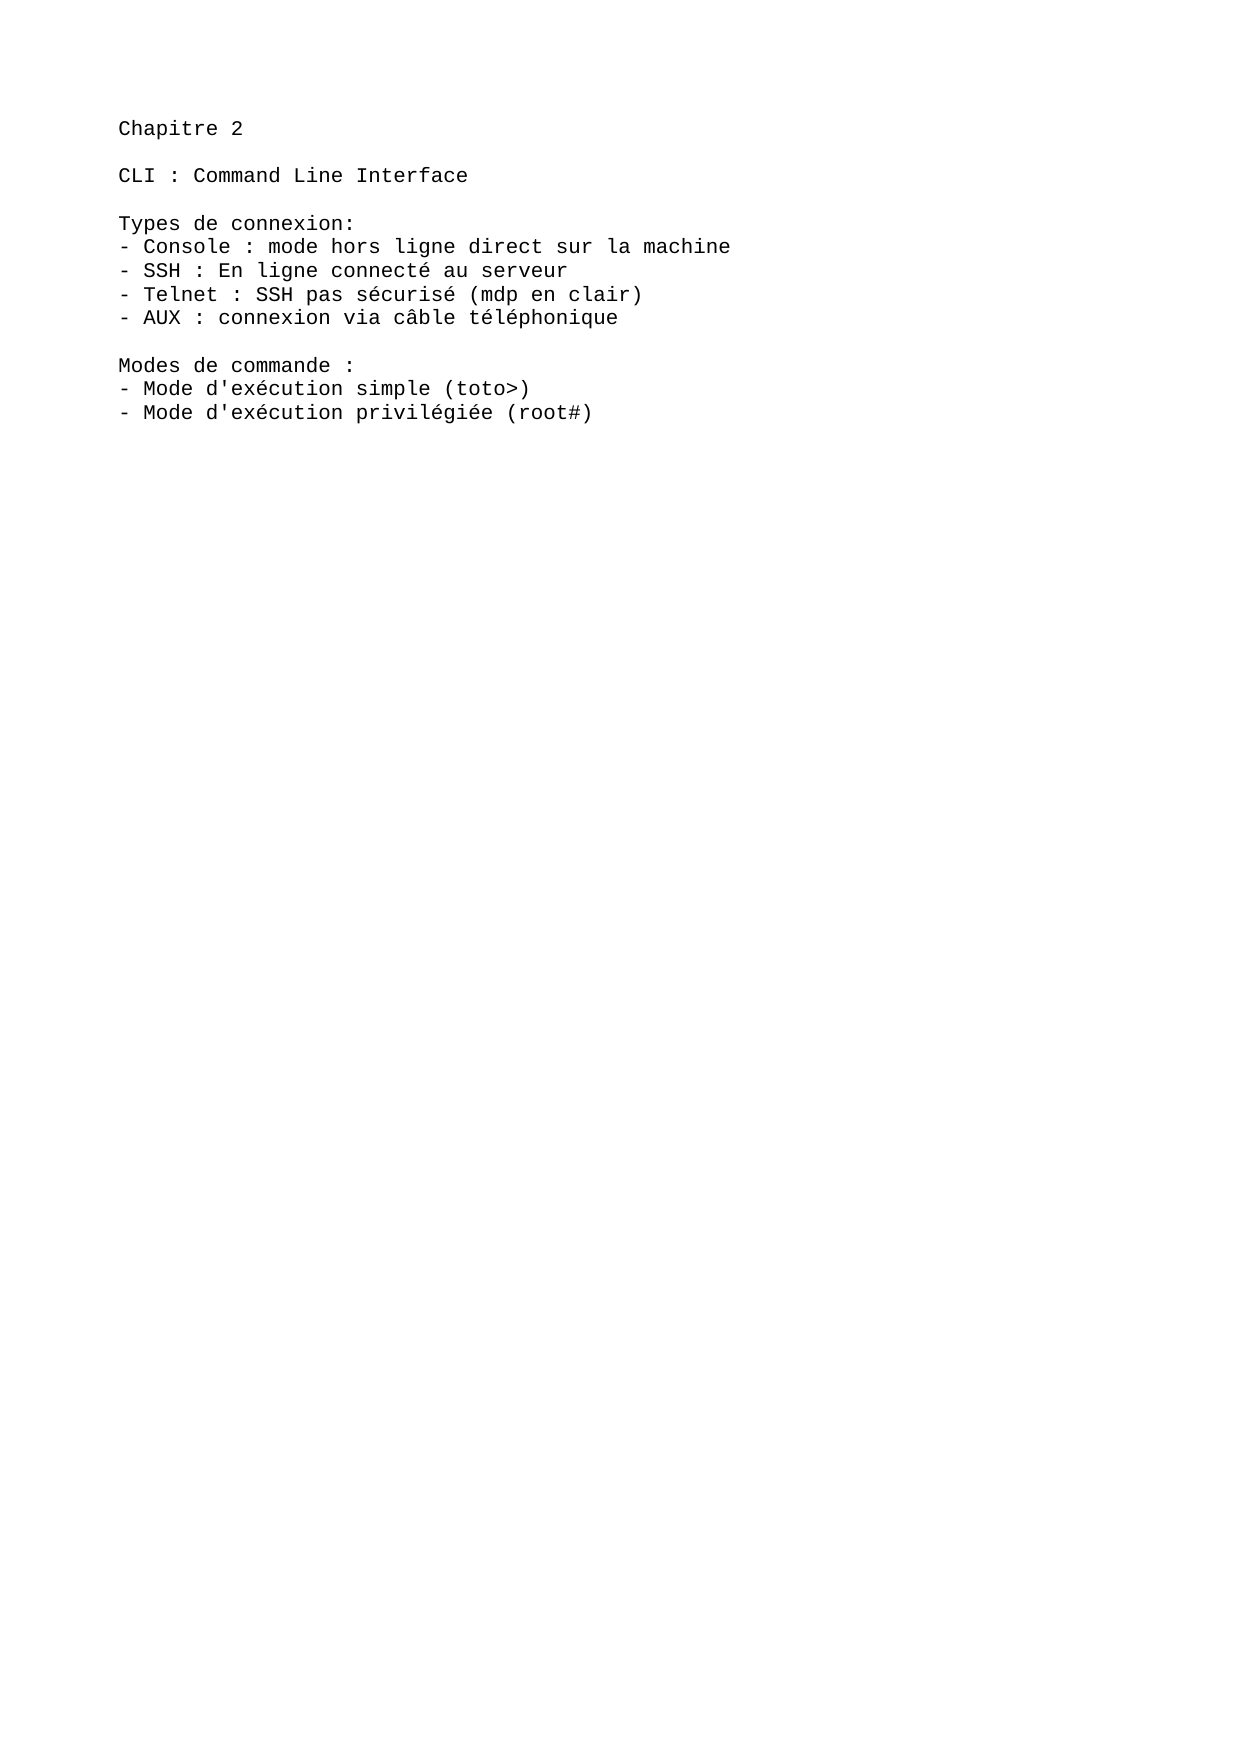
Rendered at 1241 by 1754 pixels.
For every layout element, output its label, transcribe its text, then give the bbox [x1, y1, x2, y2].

text Modes de commande : [118, 354, 1122, 378]
text - Console : mode hors ligne direct sur la machine [118, 236, 1122, 260]
text - AUX : connexion via câble téléphonique [118, 307, 1122, 331]
text - Telnet : SSH pas sécurisé (mdp en clair) [118, 284, 1122, 307]
text Types de connexion: [118, 213, 1122, 236]
text CLI : Command Line Interface [118, 165, 1122, 189]
text - SSH : En ligne connecté au serveur [118, 260, 1122, 284]
text Chapitre 2 [118, 118, 1122, 142]
text - Mode d'exécution privilégiée (root#) [118, 402, 1122, 426]
text - Mode d'exécution simple (toto>) [118, 378, 1122, 402]
